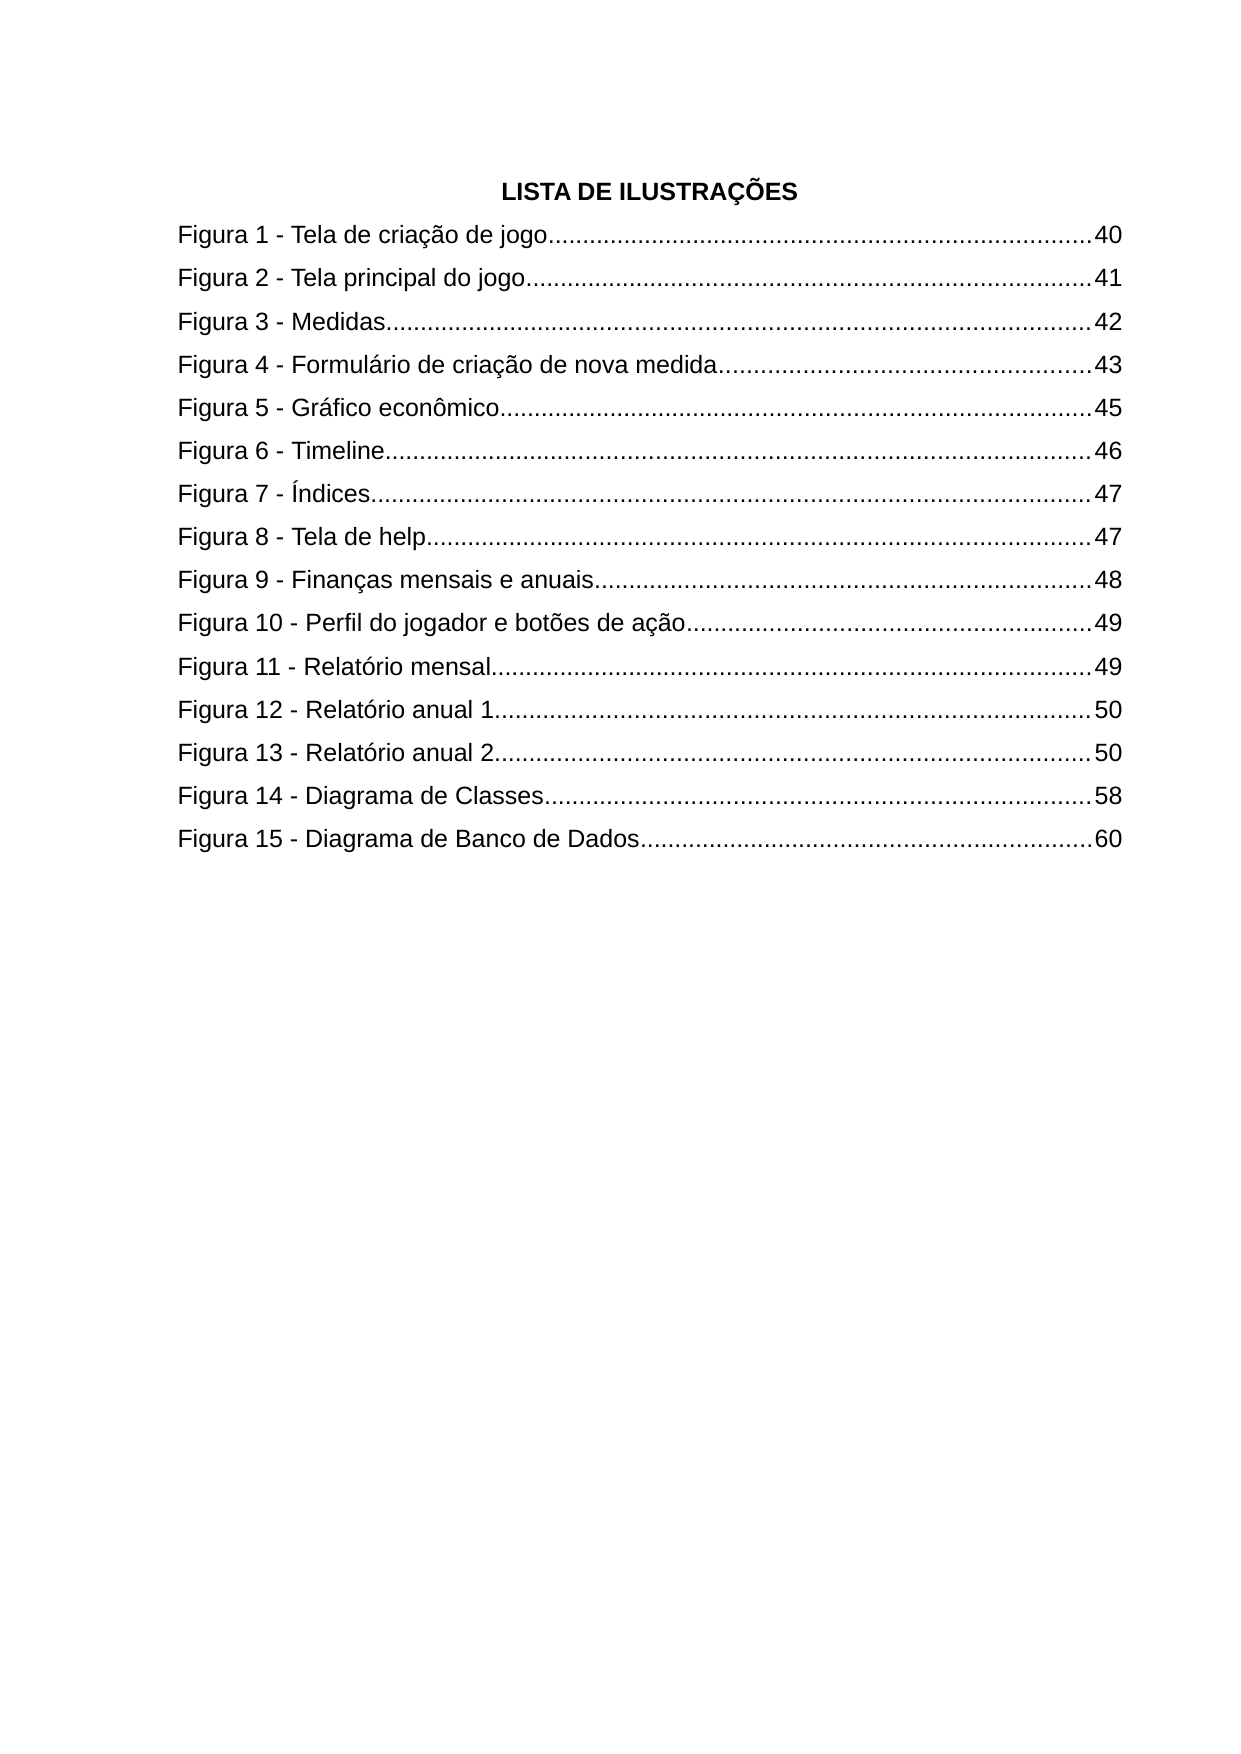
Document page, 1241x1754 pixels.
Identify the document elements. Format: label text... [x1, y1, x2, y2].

text Figura 4 - Formulário de criação de nova medida 43 [177, 350, 1122, 378]
text Figura 6 - Timeline 46 [177, 436, 1122, 465]
text Figura 10 - Perfil do jogador e botões de ação 49 [177, 608, 1122, 637]
text Figura 9 - Finanças mensais e anuais 48 [177, 565, 1122, 594]
text Figura 15 - Diagrama de Banco de Dados 60 [177, 824, 1122, 853]
text Figura 2 - Tela principal do jogo 41 [177, 263, 1122, 292]
text Figura 12 - Relatório anual 1 50 [177, 695, 1122, 723]
text Figura 8 - Tela de help 47 [177, 522, 1122, 551]
text Figura 13 - Relatório anual 2 50 [177, 738, 1122, 767]
text Figura 3 - Medidas 42 [177, 307, 1122, 335]
text Figura 1 - Tela de criação de jogo 40 [177, 220, 1122, 249]
text Figura 7 - Índices 47 [177, 479, 1122, 508]
text Figura 5 - Gráfico econômico 45 [177, 393, 1122, 422]
text LISTA DE ILUSTRAÇÕES [177, 177, 1122, 206]
text Figura 11 - Relatório mensal 49 [177, 652, 1122, 680]
text Figura 14 - Diagrama de Classes 58 [177, 781, 1122, 810]
